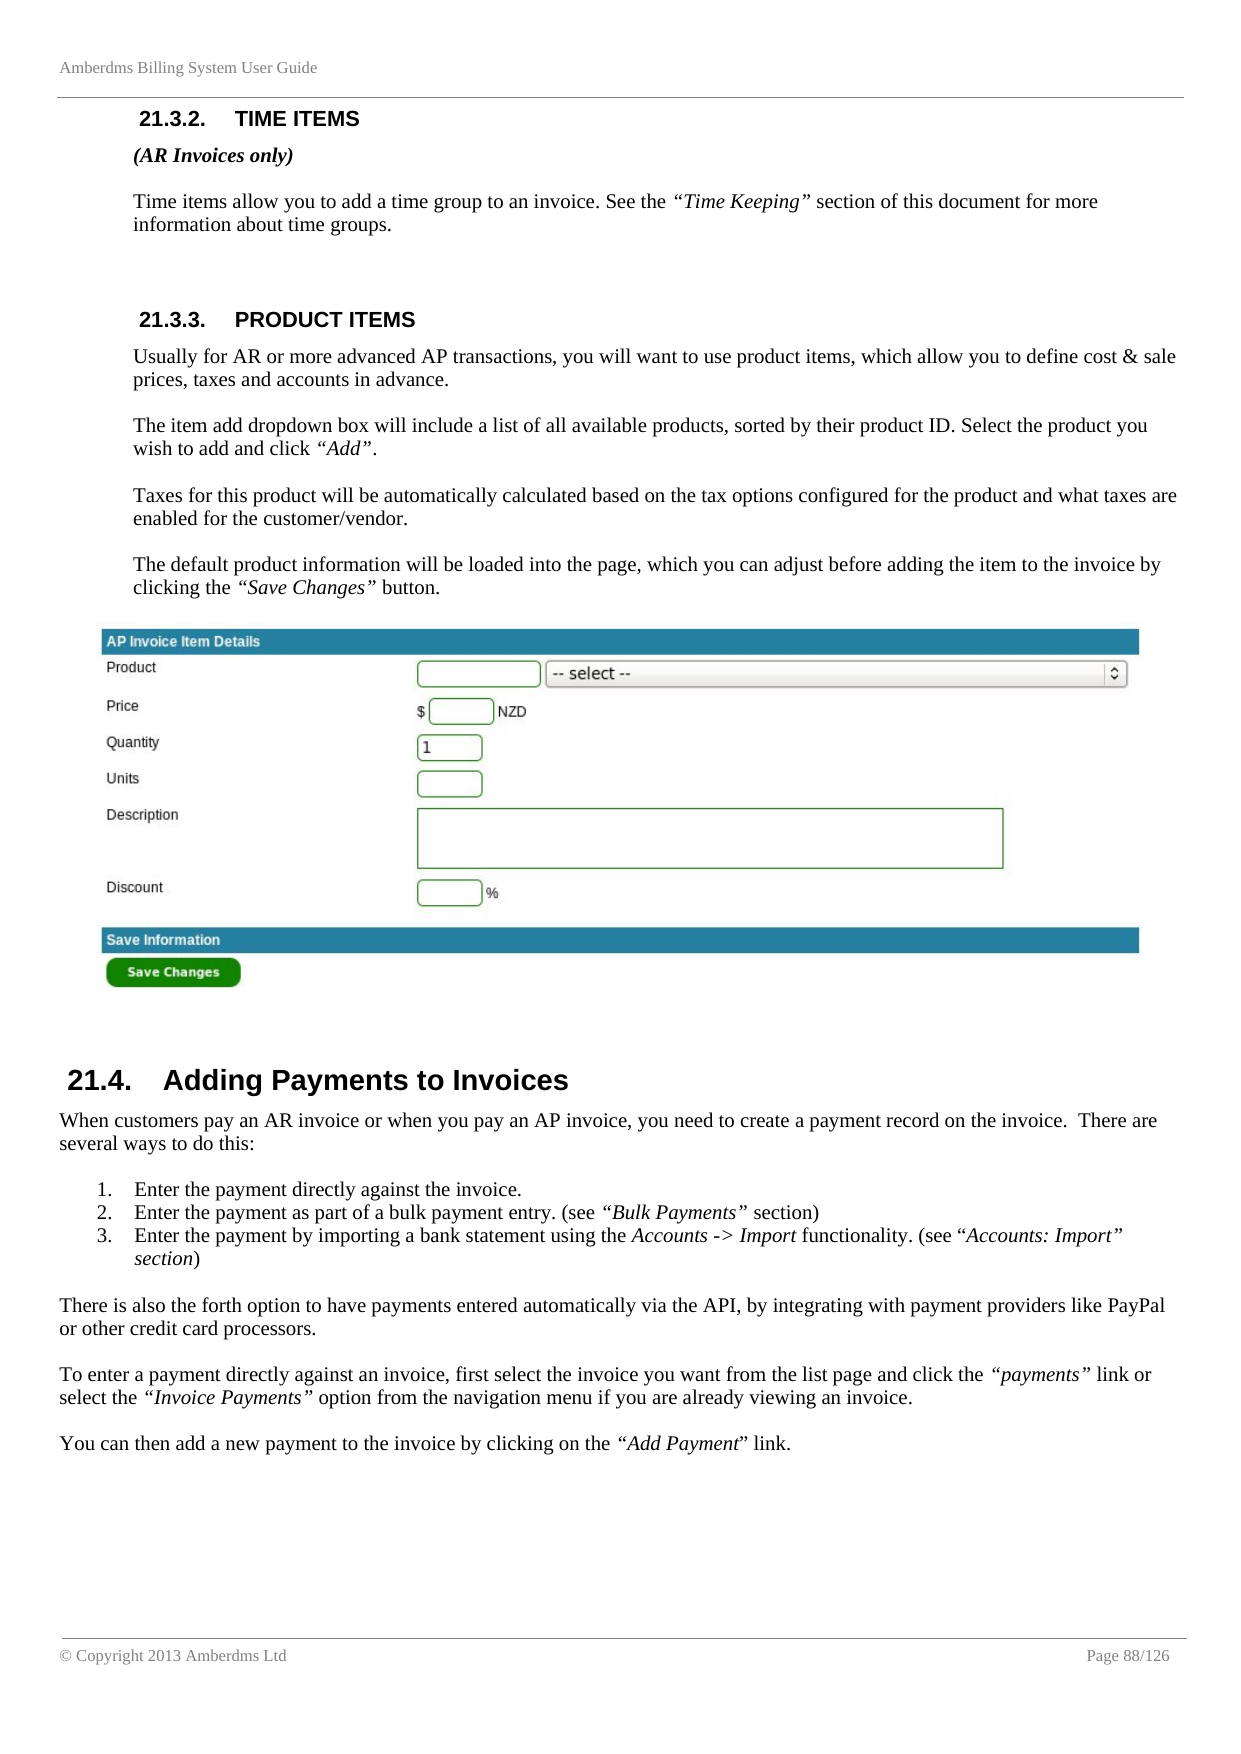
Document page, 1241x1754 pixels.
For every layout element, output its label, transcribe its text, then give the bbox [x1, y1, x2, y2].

list Enter the payment by importing a bank statement using the Accounts -> Import functionality. (see “Accounts: Import” section) [97, 1224, 1181, 1270]
text Taxes for this product will be automatically calculated based on the tax options configured for the product and what taxes are enabled for the customer/vendor. [133, 483, 1181, 530]
text There is also the forth option to have payments entered automatically via the API, by integrating with payment providers like PayPal or other credit card processors. [59, 1293, 1181, 1340]
text You can then add a new payment to the invoice by clicking on the “Add Payment” link. [59, 1432, 1181, 1455]
subtitle Time Items [133, 107, 1181, 131]
text (AR Invoices only) [133, 144, 1181, 167]
list Enter the payment directly against the invoice. [97, 1178, 1181, 1201]
text Usually for AR or more advanced AP transactions, you will want to use product items, which allow you to define cost & sale prices, taxes and accounts in advance. [133, 345, 1181, 391]
picture [96, 622, 1145, 993]
subtitle Product Items [133, 308, 1181, 332]
list Enter the payment as part of a bulk payment entry. (see “Bulk Payments” section) [97, 1201, 1181, 1224]
subtitle Adding Payments to Invoices [59, 1063, 1181, 1096]
text When customers pay an AR invoice or when you pay an AP invoice, you need to create a payment record on the invoice. There are several ways to do this: [59, 1108, 1181, 1155]
text The default product information will be loaded into the page, which you can adjust before adding the item to the invoice by clicking the “Save Changes” button. [133, 553, 1181, 599]
text To enter a payment directly against an invoice, first select the invoice you want from the list page and click the “payments” link or select the “Invoice Payments” option from the navigation menu if you are already viewing an invoice. [59, 1363, 1181, 1409]
text Time items allow you to add a time group to an invoice. See the “Time Keeping” section of this document for more information about time groups. [133, 190, 1181, 236]
text The item add dropdown box will include a list of all available products, sorted by their product ID. Select the product you wish to add and click “Add”. [133, 414, 1181, 460]
